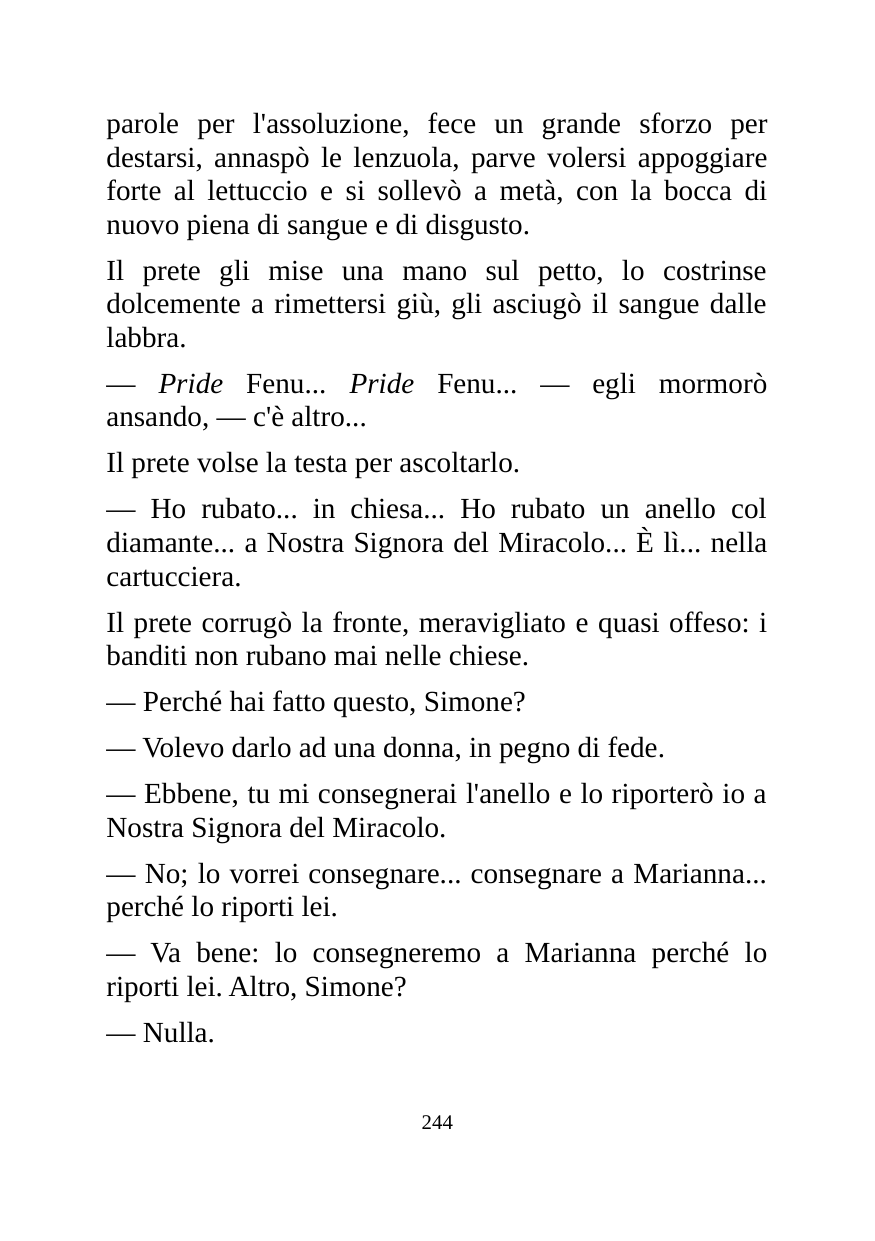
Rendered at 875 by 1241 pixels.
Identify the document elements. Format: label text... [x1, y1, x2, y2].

text Il prete volse la testa per ascoltarlo. [106, 446, 768, 479]
text — Ho rubato... in chiesa... Ho rubato un anello col diamante... a Nostra Signora del Miracolo... È lì... nella cartucciera. [106, 492, 768, 592]
text — Perché hai fatto questo, Simone? [106, 684, 768, 718]
text Il prete corrugò la fronte, meravigliato e quasi offeso: i banditi non rubano mai nelle chiese. [106, 605, 768, 672]
text — Ebbene, tu mi consegnerai l'anello e lo riporterò io a Nostra Signora del Miracolo. [106, 776, 768, 843]
text — No; lo vorrei consegnare... consegnare a Marianna... perché lo riporti lei. [106, 856, 768, 923]
text — Volevo darlo ad una donna, in pegno di fede. [106, 730, 768, 764]
text — Va bene: lo consegneremo a Marianna perché lo riporti lei. Altro, Simone? [106, 936, 768, 1003]
text — Pride Fenu... Pride Fenu... — egli mormorò ansando, — c'è altro... [106, 366, 768, 433]
text parole per l'assoluzione, fece un grande sforzo per destarsi, annaspò le lenzuola, parve volersi appoggiare forte al lettuccio e si sollevò a metà, con la bocca di nuovo piena di sangue e di disgusto. [106, 106, 768, 240]
text Il prete gli mise una mano sul petto, lo costrinse dolcemente a rimettersi giù, gli asciugò il sangue dalle labbra. [106, 253, 768, 353]
text — Nulla. [106, 1015, 768, 1049]
